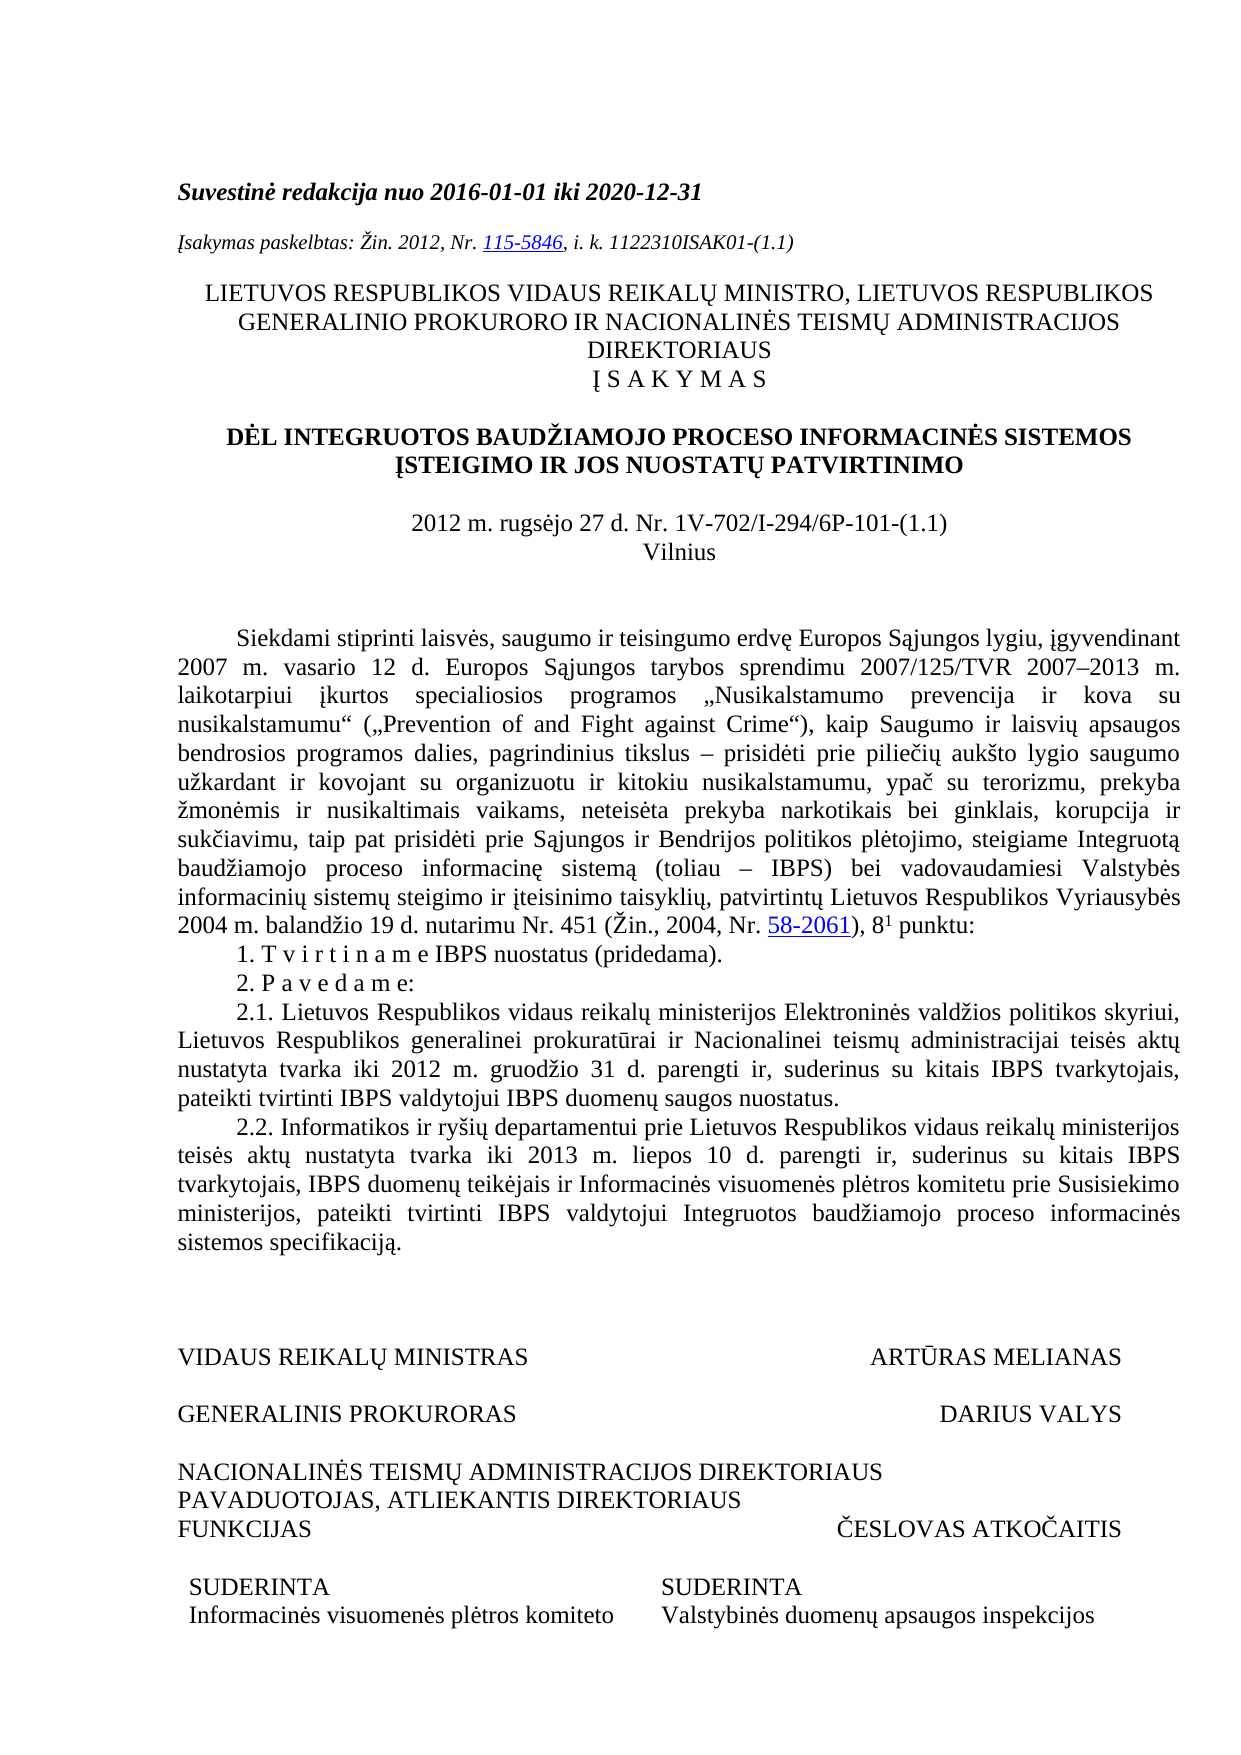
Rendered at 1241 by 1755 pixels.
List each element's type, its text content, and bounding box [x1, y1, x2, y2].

text Į S A K Y M A S [177, 364, 1181, 393]
text 2. P a v e d a m e: [177, 968, 1181, 997]
text Siekdami stiprinti laisvės, saugumo ir teisingumo erdvę Europos Sąjungos lygiu, įgyvendinant 2007 m. vasario 12 d. Europos Sąjungos tarybos sprendimu 2007/125/TVR 2007–2013 m. laikotarpiui įkurtos specialiosios programos „Nusikalstamumo prevencija ir kova su nusikalstamumu“ („Prevention of and Fight against Crime“), kaip Saugumo ir laisvių apsaugos bendrosios programos dalies, pagrindinius tikslus – prisidėti prie piliečių aukšto lygio saugumo užkardant ir kovojant su organizuotu ir kitokiu nusikalstamumu, ypač su terorizmu, prekyba žmonėmis ir nusikaltimais vaikams, neteisėta prekyba narkotikais bei ginklais, korupcija ir sukčiavimu, taip pat prisidėti prie Sąjungos ir Bendrijos politikos plėtojimo, steigiame Integruotą baudžiamojo proceso informacinę sistemą (toliau – IBPS) bei vadovaudamiesi Valstybės informacinių sistemų steigimo ir įteisinimo taisyklių, patvirtintų Lietuvos Respublikos Vyriausybės 2004 m. balandžio 19 d. nutarimu Nr. 451 (Žin., 2004, Nr. 58-2061), 81 punktu: [177, 623, 1181, 939]
text Vilnius [177, 537, 1181, 566]
text pavaduotojas, atliekantis direktoriaus [177, 1486, 1181, 1514]
text Nacionalinės teismų administracijos direktoriaus [177, 1457, 1181, 1486]
text Suvestinė redakcija nuo 2016-01-01 iki 2020-12-31 [177, 177, 1181, 206]
text LIETUVOS RESPUBLIKOS VIDAUS REIKALŲ MINISTRO, LIETUVOS RESPUBLIKOS GENERALINIO PROKURORO IR NACIONALINĖS TEISMŲ ADMINISTRACIJOS DIREKTORIAUS [177, 278, 1181, 364]
text funkcijas Česlovas Atkočaitis [177, 1514, 1181, 1543]
text 2012 m. rugsėjo 27 d. Nr. 1V-702/I-294/6P-101-(1.1) [177, 508, 1181, 537]
text 2.1. Lietuvos Respublikos vidaus reikalų ministerijos Elektroninės valdžios politikos skyriui, Lietuvos Respublikos generalinei prokuratūrai ir Nacionalinei teismų administracijai teisės aktų nustatyta tvarka iki 2012 m. gruodžio 31 d. parengti ir, suderinus su kitais IBPS tvarkytojais, pateikti tvirtinti IBPS valdytojui IBPS duomenų saugos nuostatus. [177, 997, 1181, 1112]
text DĖL INTEGRUOTOS BAUDŽIAMOJO PROCESO INFORMACINĖS SISTEMOS ĮSTEIGIMO IR JOS NUOSTATŲ PATVIRTINIMO [177, 422, 1181, 479]
text Generalinis prokuroras Darius Valys [177, 1399, 1181, 1428]
table_header SUDERINTA Informacinės visuomenės plėtros komiteto [177, 1572, 649, 1636]
text 2.2. Informatikos ir ryšių departamentui prie Lietuvos Respublikos vidaus reikalų ministerijos teisės aktų nustatyta tvarka iki 2013 m. liepos 10 d. parengti ir, suderinus su kitais IBPS tvarkytojais, IBPS duomenų teikėjais ir Informacinės visuomenės plėtros komitetu prie Susisiekimo ministerijos, pateikti tvirtinti IBPS valdytojui Integruotos baudžiamojo proceso informacinės sistemos specifikaciją. [177, 1112, 1181, 1256]
text Vidaus reikalų ministras Artūras Melianas [177, 1342, 1181, 1371]
table_header SUDERINTA Valstybinės duomenų apsaugos inspekcijos [650, 1572, 1122, 1636]
text Įsakymas paskelbtas: Žin. 2012, Nr. 115-5846, i. k. 1122310ISAK01-(1.1) [177, 230, 1181, 254]
text 1. T v i r t i n a m e IBPS nuostatus (pridedama). [177, 939, 1181, 968]
